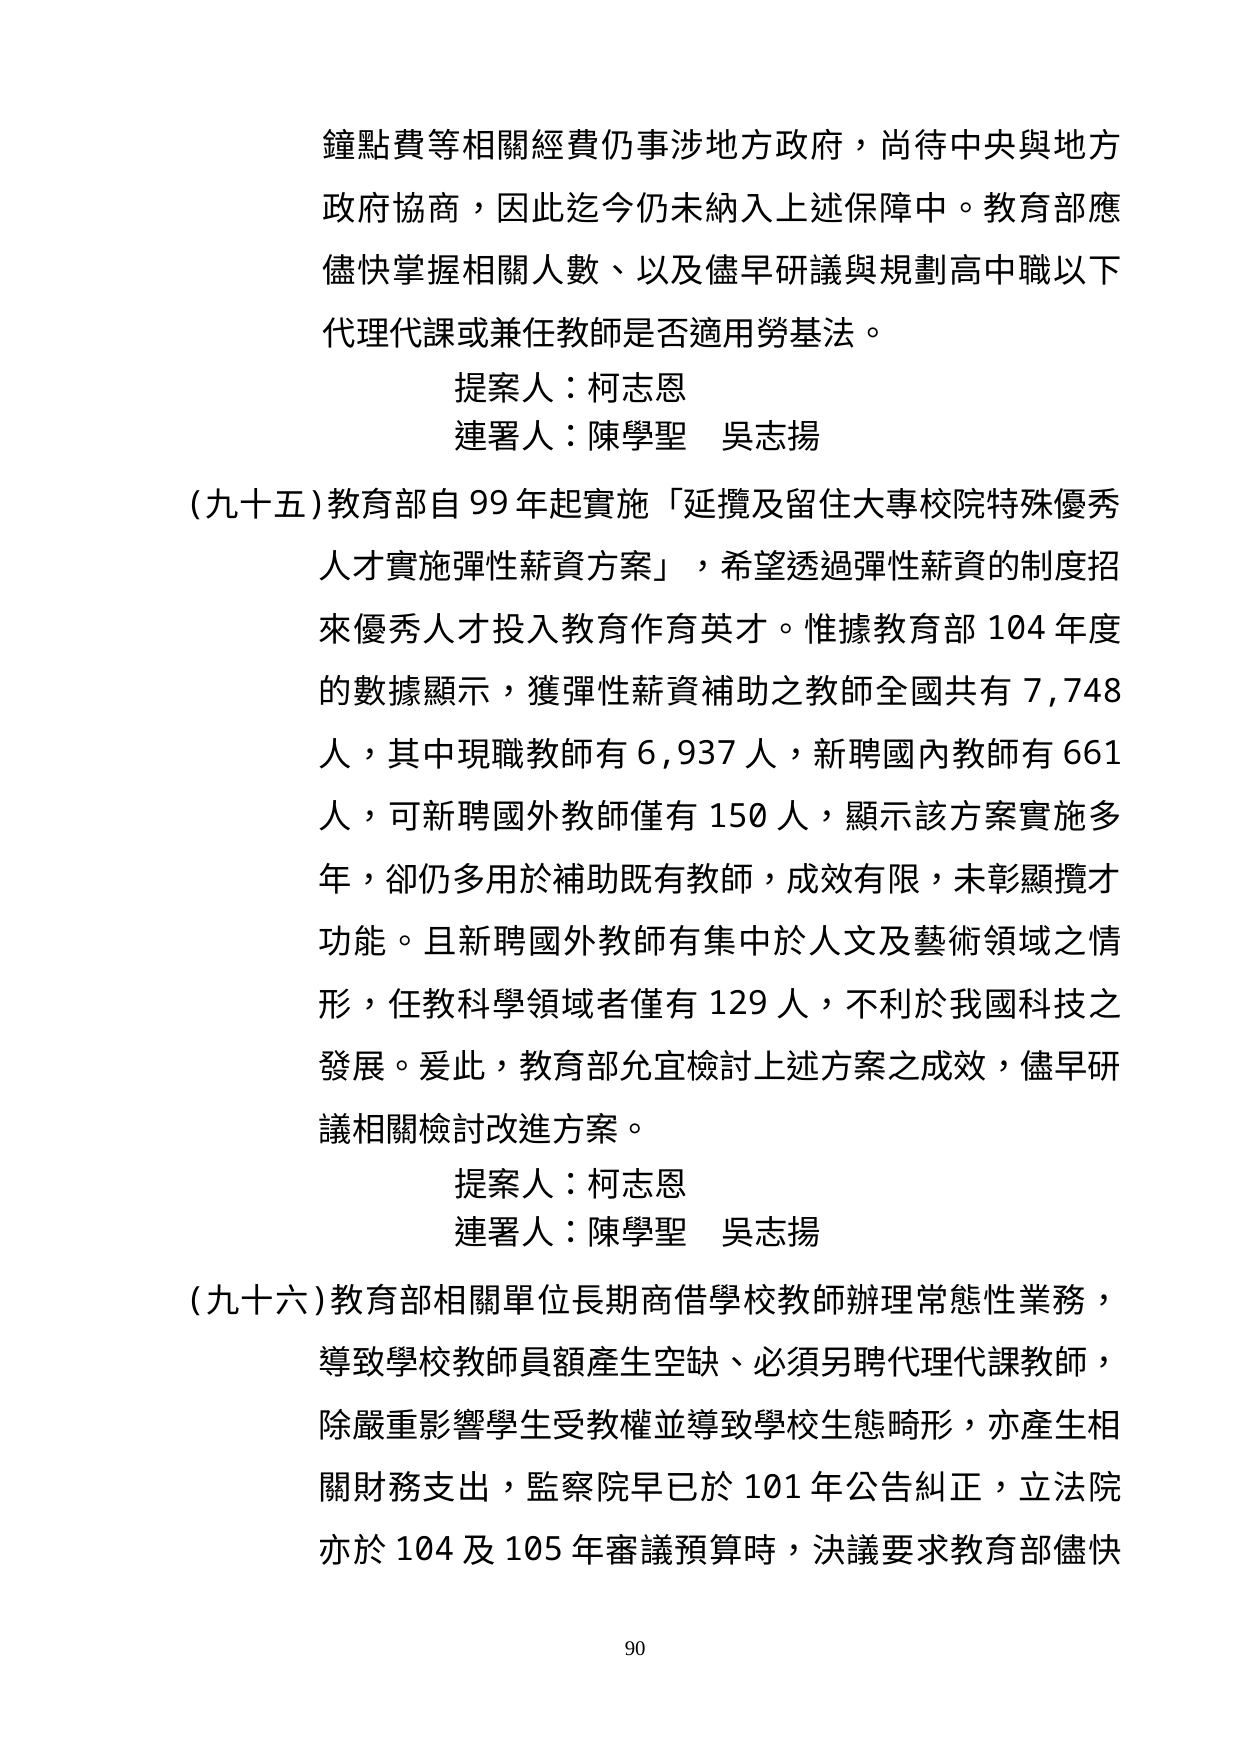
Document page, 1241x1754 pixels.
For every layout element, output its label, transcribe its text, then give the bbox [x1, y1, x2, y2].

text (九十五)教育部自99年起實施「延攬及留住大專校院特殊優秀人才實施彈性薪資方案」，希望透過彈性薪資的制度招來優秀人才投入教育作育英才。惟據教育部104年度的數據顯示，獲彈性薪資補助之教師全國共有7,748人，其中現職教師有6,937人，新聘國內教師有661人，可新聘國外教師僅有150人，顯示該方案實施多年，卻仍多用於補助既有教師，成效有限，未彰顯攬才功能。且新聘國外教師有集中於人文及藝術領域之情形，任教科學領域者僅有129人，不利於我國科技之發展。爰此，教育部允宜檢討上述方案之成效，儘早研議相關檢討改進方案。 [185, 471, 1122, 1158]
text 連署人：陳學聖 吳志揚 [148, 410, 1122, 458]
text 提案人：柯志恩 [148, 362, 1122, 410]
text 連署人：陳學聖 吳志揚 [148, 1206, 1122, 1254]
text (九十六)教育部相關單位長期商借學校教師辦理常態性業務，導致學校教師員額產生空缺、必須另聘代理代課教師，除嚴重影響學生受教權並導致學校生態畸形，亦產生相關財務支出，監察院早已於101年公告糾正，立法院亦於104及105年審議預算時，決議要求教育部儘快 [185, 1266, 1122, 1579]
text 提案人：柯志恩 [148, 1158, 1122, 1206]
text 鐘點費等相關經費仍事涉地方政府，尚待中央與地方政府協商，因此迄今仍未納入上述保障中。教育部應儘快掌握相關人數、以及儘早研議與規劃高中職以下代理代課或兼任教師是否適用勞基法。 [323, 112, 1122, 362]
